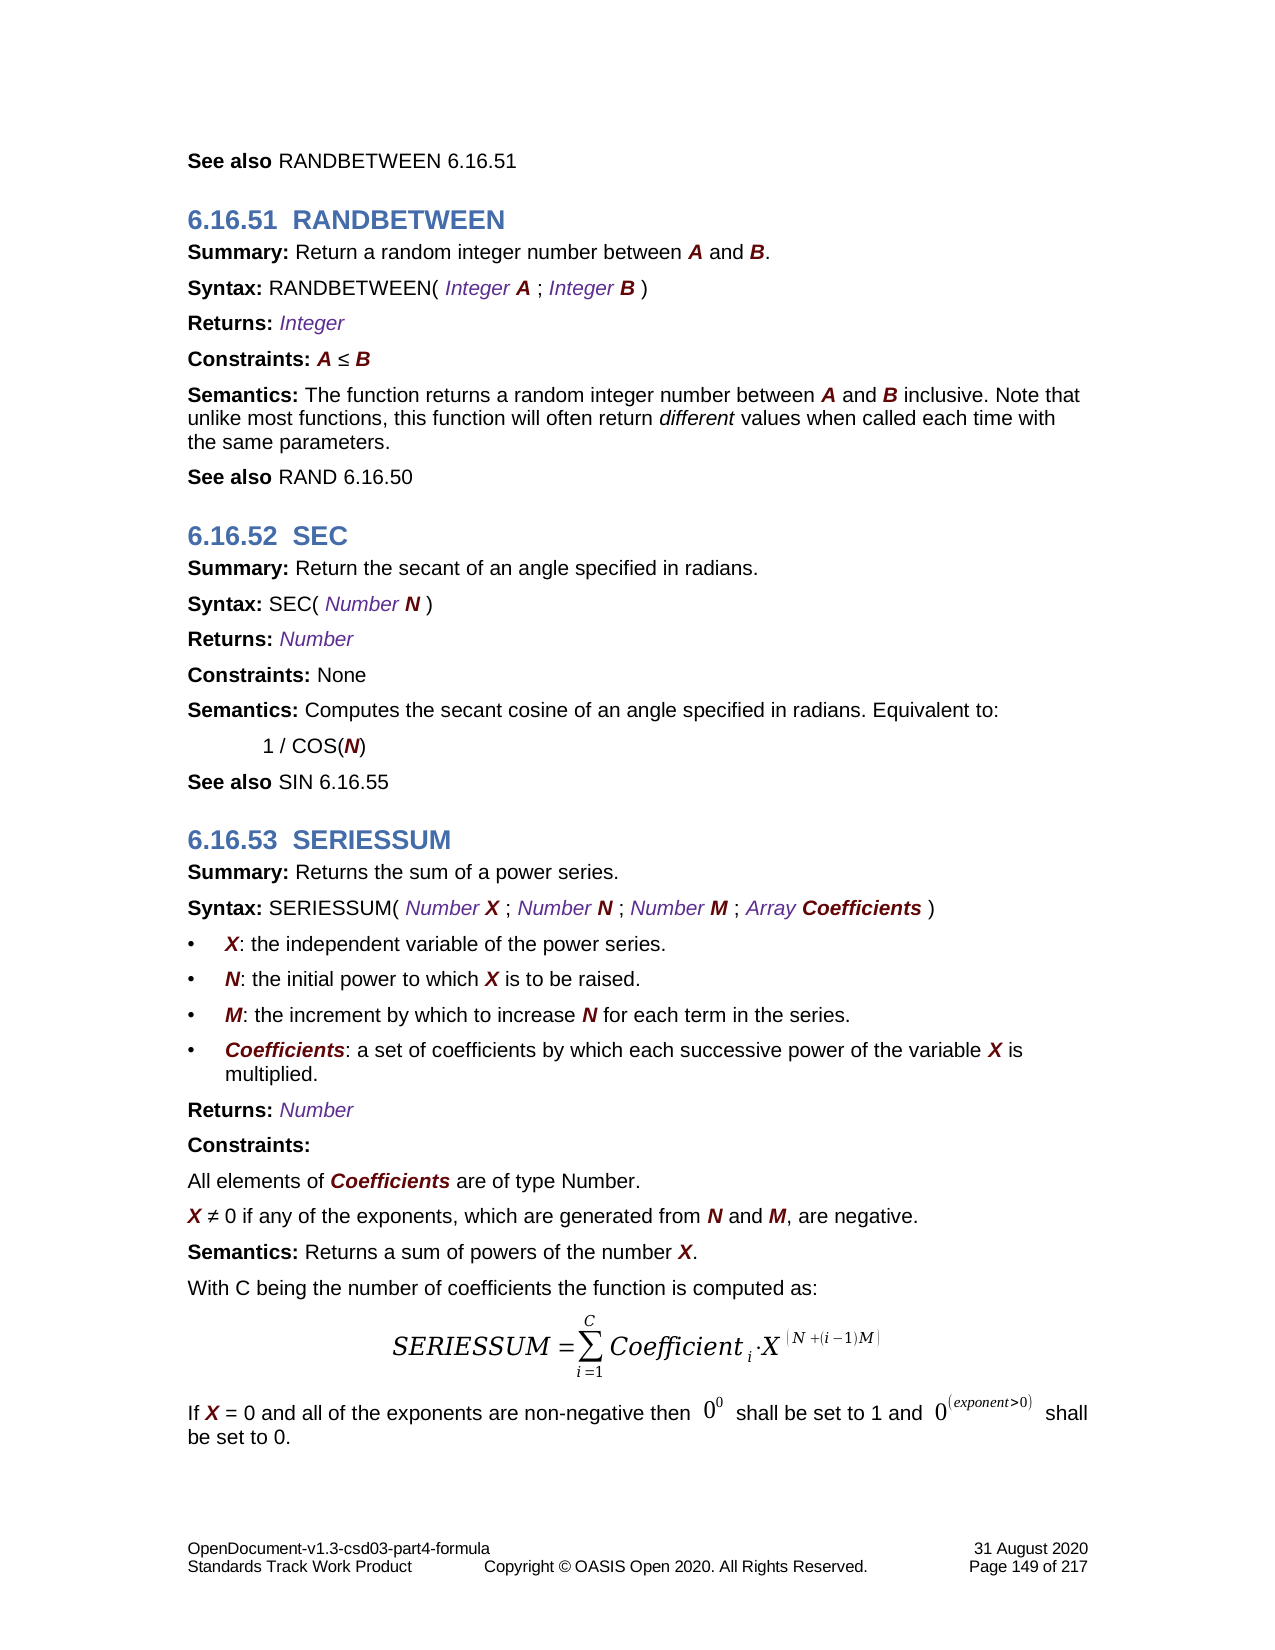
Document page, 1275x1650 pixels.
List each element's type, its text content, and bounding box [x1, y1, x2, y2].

text See also RANDBETWEEN 6.16.51 [187, 150, 1088, 173]
text Returns: Number [187, 628, 1088, 651]
text Semantics: Returns a sum of powers of the number X. [187, 1241, 1088, 1264]
text See also RAND 6.16.50 [187, 466, 1088, 489]
text 1 / COS(N) [187, 734, 1088, 758]
list X: the independent variable of the power series. [187, 932, 1088, 956]
text Returns: Integer [187, 312, 1088, 335]
text Returns: Number [187, 1098, 1088, 1122]
text Syntax: SERIESSUM( Number X ; Number N ; Number M ; Array Coefficients ) [187, 896, 1088, 920]
text Constraints: None [187, 663, 1088, 687]
text All elements of Coefficients are of type Number. [187, 1169, 1088, 1193]
text Syntax: RANDBETWEEN( Integer A ; Integer B ) [187, 276, 1088, 300]
text Summary: Return a random integer number between A and B. [187, 241, 1088, 264]
text Semantics: Computes the secant cosine of an angle specified in radians. Equivalent to: [187, 699, 1088, 722]
text Summary: Return the secant of an angle specified in radians. [187, 556, 1088, 580]
text With C being the number of coefficients the function is computed as: [187, 1276, 1088, 1300]
list N: the initial power to which X is to be raised. [187, 968, 1088, 991]
text Summary: Returns the sum of a power series. [187, 861, 1088, 884]
text Constraints: A ≤ B [187, 347, 1088, 371]
list M: the increment by which to increase N for each term in the series. [187, 1003, 1088, 1027]
text Semantics: The function returns a random integer number between A and B inclusive. Note that unlike most functions, this function will often return different values when called each time with the same parameters. [187, 383, 1088, 454]
text If X = 0 and all of the exponents are non-negative then shall be set to 1 and shall be set to 0. [187, 1393, 1088, 1449]
text See also SIN 6.16.55 [187, 770, 1088, 794]
subtitle SERIESSUM [187, 825, 1088, 855]
subtitle RANDBETWEEN [187, 204, 1088, 234]
list Coefficients: a set of coefficients by which each successive power of the variable X is multiplied. [187, 1039, 1088, 1086]
text Syntax: SEC( Number N ) [187, 592, 1088, 616]
text X ≠ 0 if any of the exponents, which are generated from N and M, are negative. [187, 1205, 1088, 1228]
text Constraints: [187, 1134, 1088, 1157]
subtitle SEC [187, 520, 1088, 550]
